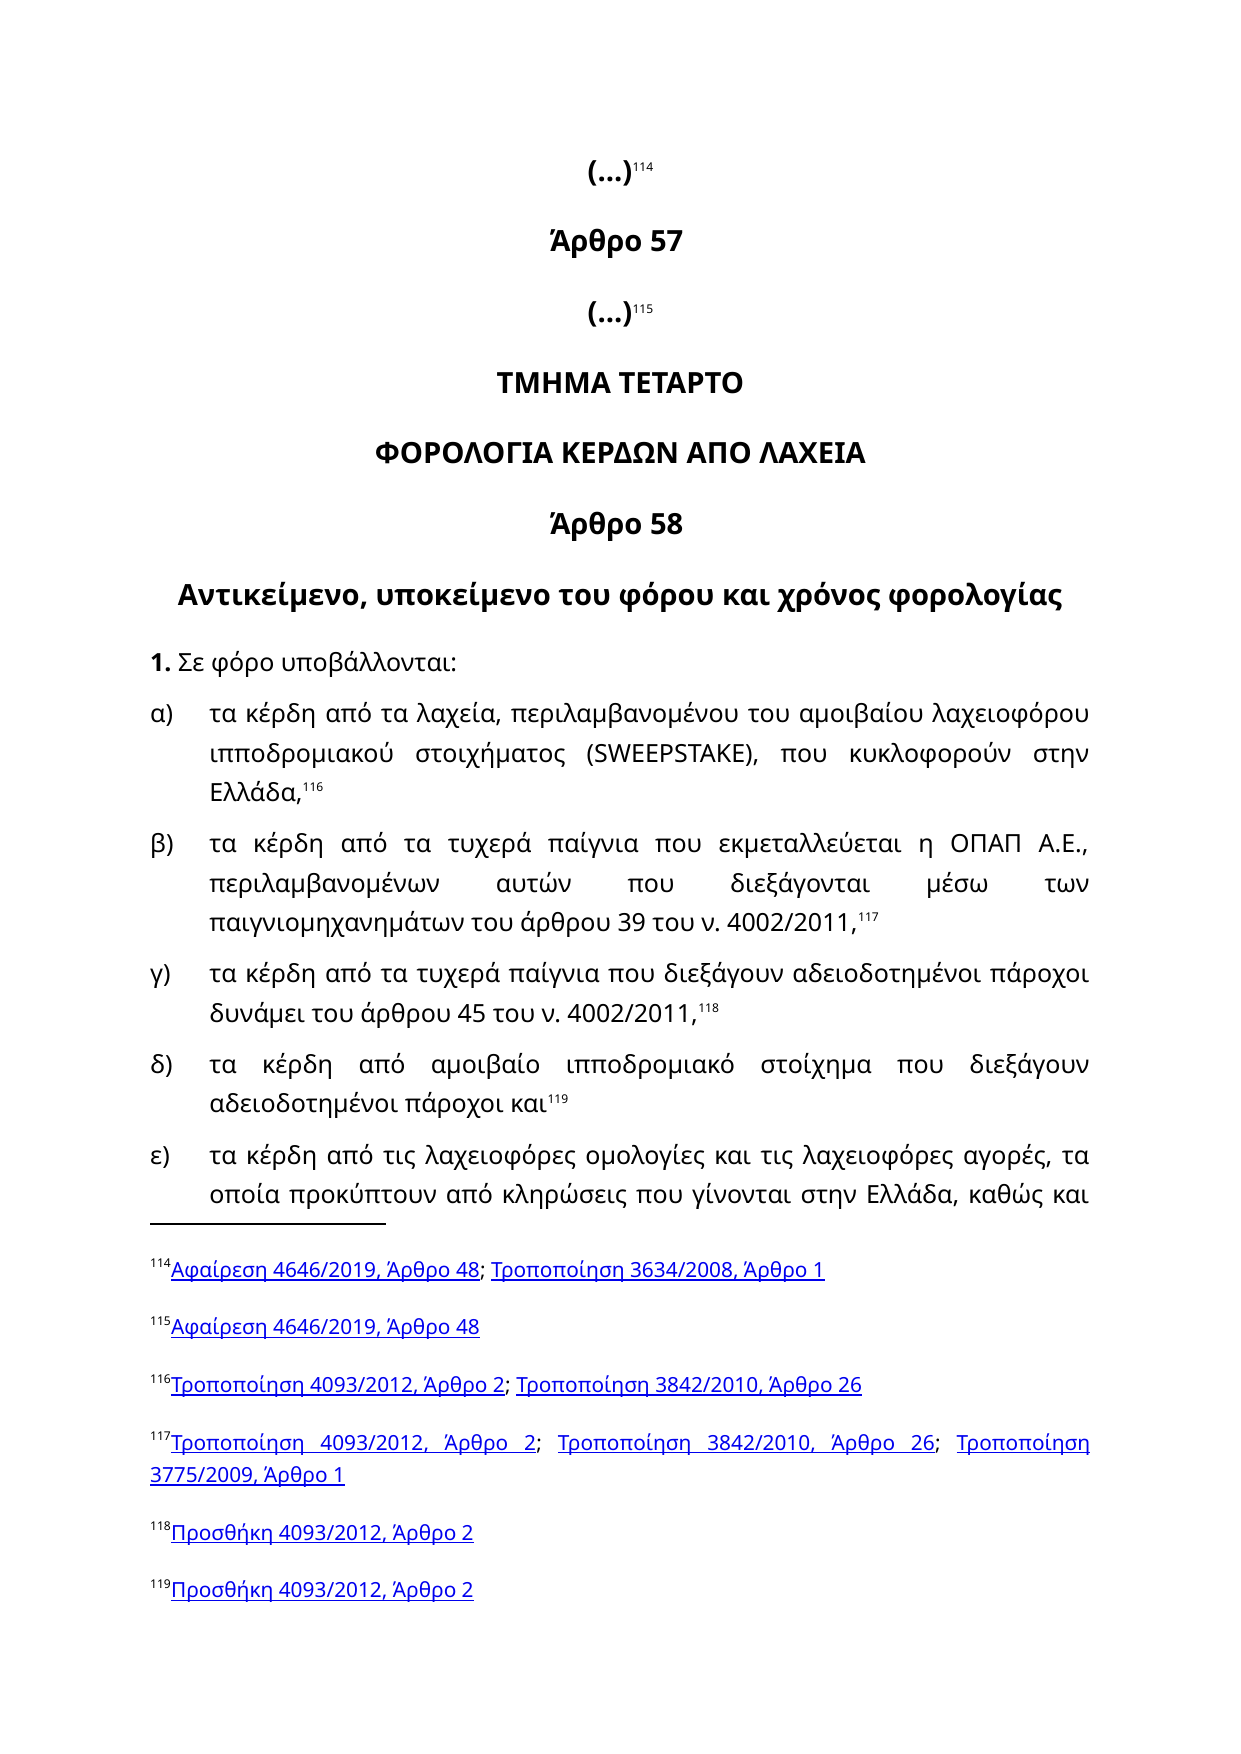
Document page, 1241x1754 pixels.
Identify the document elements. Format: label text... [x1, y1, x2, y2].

text Τροποποίηση 4093/2012, Άρθρο 2; Τροποποίηση 3842/2010, Άρθρο 26 [150, 1370, 1090, 1398]
text Αφαίρεση 4646/2019, Άρθρο 48; Τροποποίηση 3634/2008, Άρθρο 1 [150, 1255, 1090, 1283]
subtitle Άρθρο 57 [150, 221, 1090, 260]
subtitle ΤΜΗΜΑ ΤΕΤΑΡΤΟ [150, 362, 1090, 402]
list β) τα κέρδη από τα τυχερά παίγνια που εκμεταλλεύεται η ΟΠΑΠ Α.Ε., περιλαμβανομένων αυτών που διεξάγονται μέσω των παιγνιομηχανημάτων του άρθρου 39 του ν. 4002/2011, [150, 826, 1090, 938]
text Προσθήκη 4093/2012, Άρθρο 2 [150, 1518, 1090, 1546]
subtitle (...) [150, 291, 1090, 331]
list α) τα κέρδη από τα λαχεία, περιλαμβανομένου του αμοιβαίου λαχειοφόρου ιπποδρομιακού στοιχήματος (SWEEPSTAKE), που κυκλοφορούν στην Ελλάδα, [150, 696, 1090, 808]
list γ) τα κέρδη από τα τυχερά παίγνια που διεξάγουν αδειοδοτημένοι πάροχοι δυνάμει του άρθρου 45 του ν. 4002/2011, [150, 956, 1090, 1029]
subtitle ΦΟΡΟΛΟΓΙΑ ΚΕΡΔΩΝ ΑΠΟ ΛΑΧΕΙΑ [150, 432, 1090, 472]
list δ) τα κέρδη από αμοιβαίο ιπποδρομιακό στοίχημα που διεξάγουν αδειοδοτημένοι πάροχοι και [150, 1047, 1090, 1120]
subtitle Αντικείμενο, υποκείμενο του φόρου και χρόνος φορολογίας [150, 574, 1090, 613]
subtitle (...) [150, 150, 1090, 190]
subtitle Άρθρο 58 [150, 503, 1090, 543]
text Τροποποίηση 4093/2012, Άρθρο 2; Τροποποίηση 3842/2010, Άρθρο 26; Τροποποίηση 3775/2009, Άρθρο 1 [150, 1428, 1090, 1489]
list ε) τα κέρδη από τις λαχειοφόρες ομολογίες και τις λαχειοφόρες αγορές, τα οποία προκύπτουν από κληρώσεις που γίνονται στην Ελλάδα, καθώς και [150, 1138, 1090, 1211]
text Προσθήκη 4093/2012, Άρθρο 2 [150, 1576, 1090, 1604]
text 1. Σε φόρο υποβάλλονται: [150, 644, 1090, 678]
text Αφαίρεση 4646/2019, Άρθρο 48 [150, 1312, 1090, 1341]
